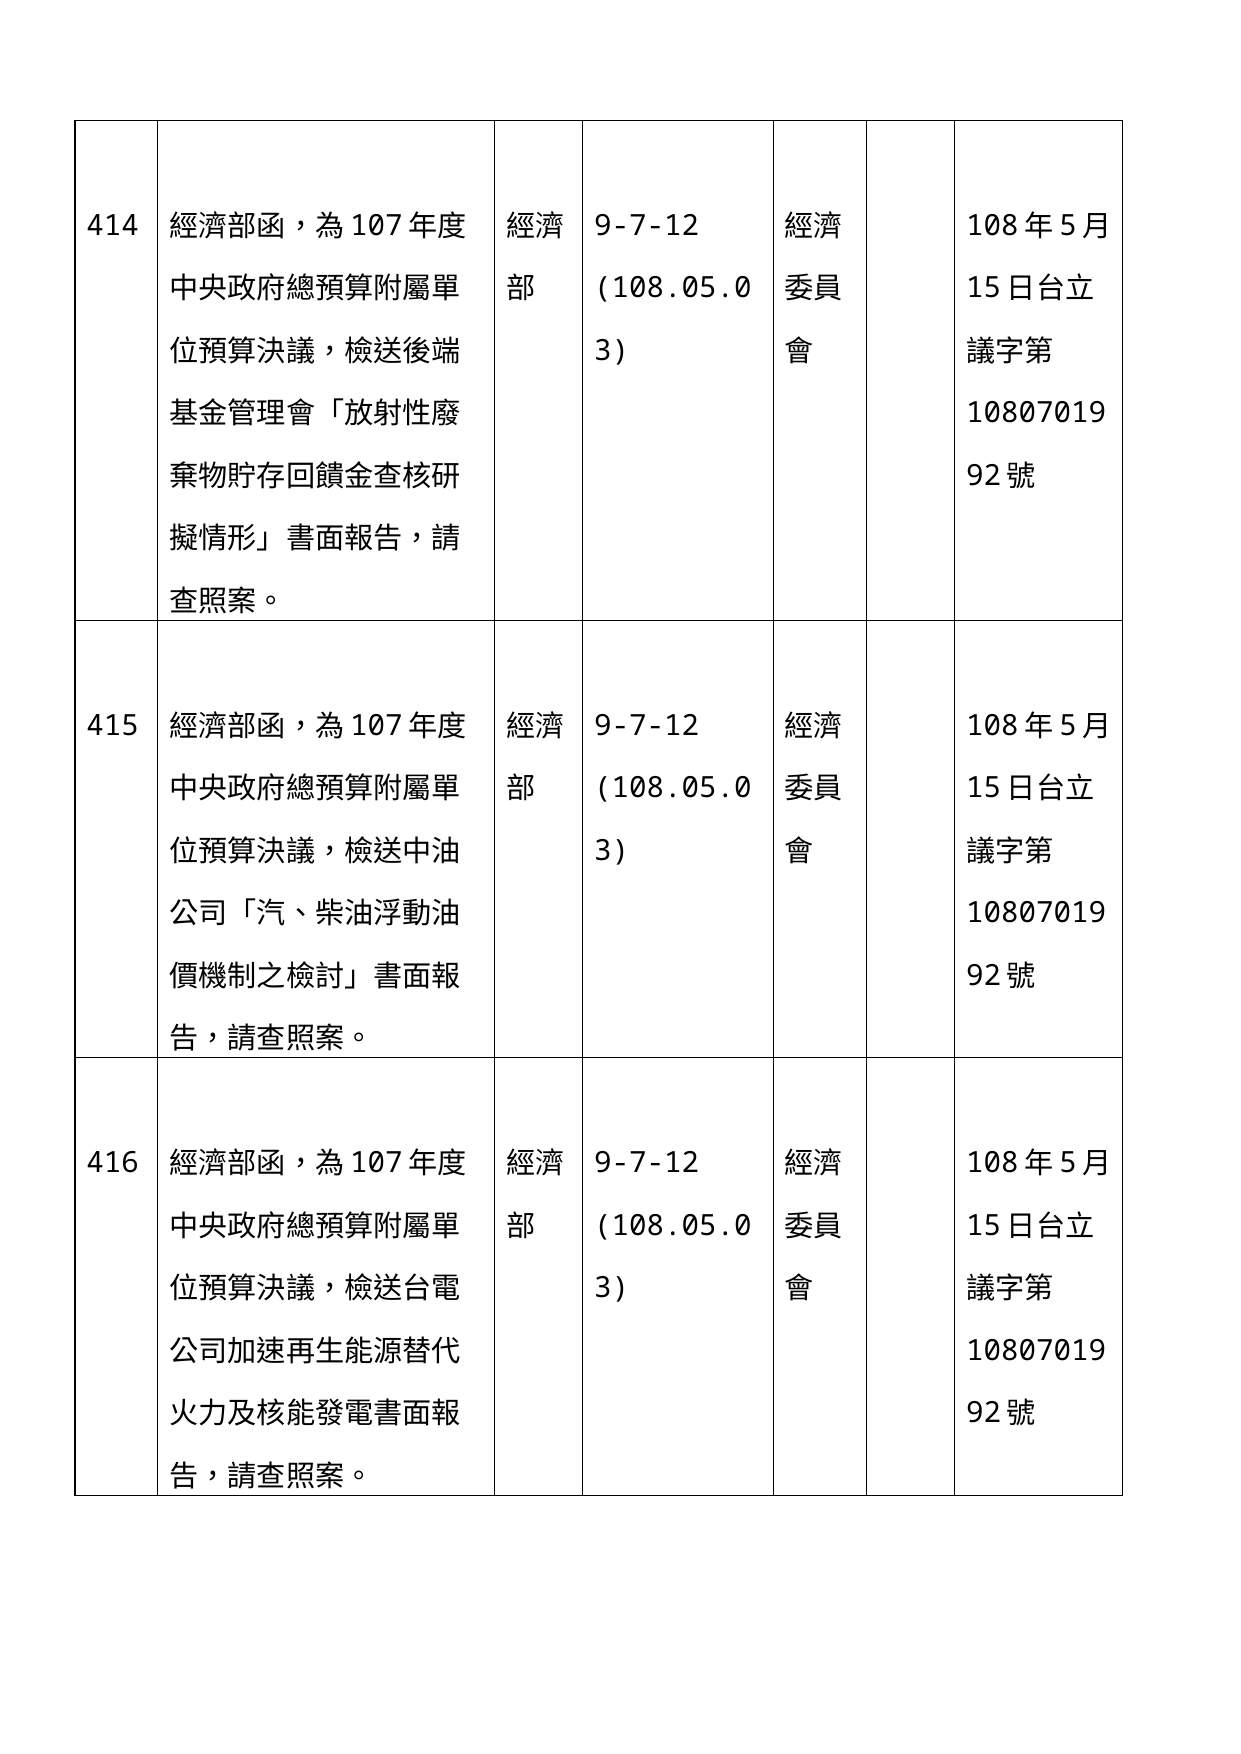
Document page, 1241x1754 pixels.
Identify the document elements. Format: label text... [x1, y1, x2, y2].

table_cell 經濟部 [495, 121, 582, 619]
table_cell 108年5月15日台立議字第1080701992號 [955, 621, 1122, 1057]
table_cell 經濟委員會 [774, 1058, 866, 1494]
table_cell 414 [76, 121, 157, 619]
table_cell 經濟委員會 [774, 621, 866, 1057]
table_cell 416 [76, 1058, 157, 1494]
table_cell 經濟部函，為107年度中央政府總預算附屬單位預算決議，檢送台電公司加速再生能源替代火力及核能發電書面報告，請查照案。 [158, 1058, 494, 1494]
table_cell 經濟部函，為107年度中央政府總預算附屬單位預算決議，檢送中油公司「汽、柴油浮動油價機制之檢討」書面報告，請查照案。 [158, 621, 494, 1057]
table_cell 經濟委員會 [774, 121, 866, 619]
table_cell 9-7-12 (108.05.03) [583, 621, 773, 1057]
table_cell [867, 121, 954, 619]
table_cell 經濟部 [495, 621, 582, 1057]
table_cell 108年5月15日台立議字第1080701992號 [955, 1058, 1122, 1494]
table_cell [867, 1058, 954, 1494]
table_cell 經濟部 [495, 1058, 582, 1494]
table_cell 415 [76, 621, 157, 1057]
table_cell [867, 621, 954, 1057]
table_cell 108年5月15日台立議字第1080701992號 [955, 121, 1122, 619]
table_cell 經濟部函，為107年度中央政府總預算附屬單位預算決議，檢送後端基金管理會「放射性廢棄物貯存回饋金查核研擬情形」書面報告，請查照案。 [158, 121, 494, 619]
table_cell 9-7-12 (108.05.03) [583, 1058, 773, 1494]
table_cell 9-7-12 (108.05.03) [583, 121, 773, 619]
